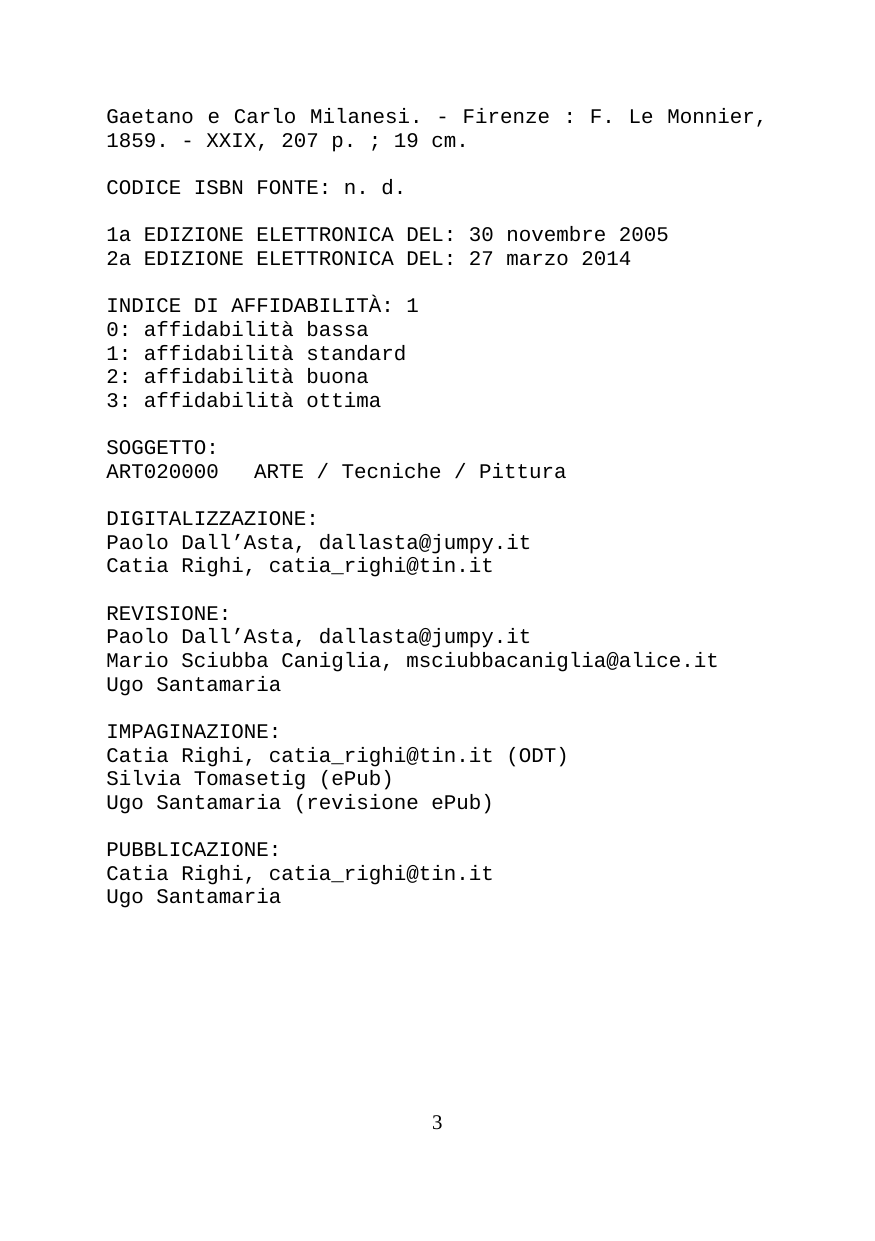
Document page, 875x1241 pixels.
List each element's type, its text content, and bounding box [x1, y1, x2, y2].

text Mario Sciubba Caniglia, msciubbacaniglia@alice.it [106, 650, 768, 674]
text 1: affidabilità standard [106, 343, 768, 366]
text Catia Righi, catia_righi@tin.it [106, 556, 768, 579]
text PUBBLICAZIONE: [106, 839, 768, 863]
text 3: affidabilità ottima [106, 390, 768, 414]
text Paolo Dall’Asta, dallasta@jumpy.it [106, 626, 768, 650]
text ART020000 ARTE / Tecniche / Pittura [106, 461, 768, 484]
text REVISIONE: [106, 603, 768, 626]
text Ugo Santamaria [106, 887, 768, 910]
text Ugo Santamaria [106, 674, 768, 697]
text CODICE ISBN FONTE: n. d. [106, 177, 768, 201]
text Catia Righi, catia_righi@tin.it (ODT) [106, 745, 768, 768]
text Ugo Santamaria (revisione ePub) [106, 792, 768, 816]
text Silvia Tomasetig (ePub) [106, 768, 768, 792]
text Catia Righi, catia_righi@tin.it [106, 863, 768, 887]
text Gaetano e Carlo Milanesi. - Firenze : F. Le Monnier, 1859. - XXIX, 207 p. ; 19 cm. [106, 106, 768, 153]
text Paolo Dall’Asta, dallasta@jumpy.it [106, 532, 768, 556]
text INDICE DI AFFIDABILITÀ: 1 [106, 295, 768, 319]
text 2a EDIZIONE ELETTRONICA DEL: 27 marzo 2014 [106, 248, 768, 272]
text 1a EDIZIONE ELETTRONICA DEL: 30 novembre 2005 [106, 224, 768, 248]
text 0: affidabilità bassa [106, 319, 768, 343]
text DIGITALIZZAZIONE: [106, 508, 768, 532]
text IMPAGINAZIONE: [106, 721, 768, 745]
text SOGGETTO: [106, 437, 768, 461]
text 2: affidabilità buona [106, 366, 768, 390]
